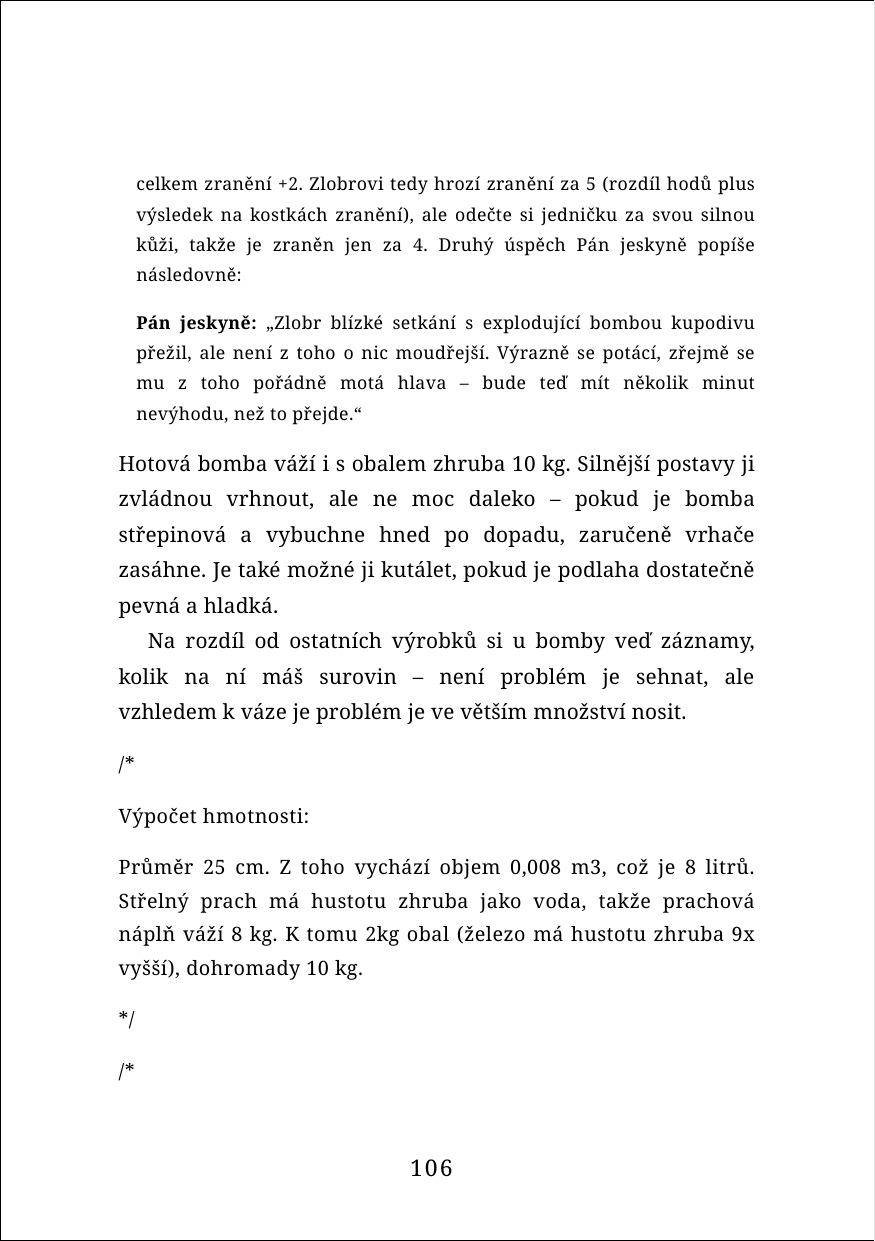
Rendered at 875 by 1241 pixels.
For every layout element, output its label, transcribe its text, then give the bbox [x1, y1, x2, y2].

text Pán jeskyně: „Zlobr blízké setkání s explodující bombou kupodivu přežil, ale není z toho o nic moudřejší. Výrazně se potácí, zřejmě se mu z toho pořádně motá hlava – bude teď mít několik minut nevýhodu, než to přejde.“ [136, 310, 756, 425]
text celkem zranění +2. Zlobrovi tedy hrozí zranění za 5 (rozdíl hodů plus výsledek na kostkách zranění), ale odečte si jedničku za svou silnou kůži, takže je zraněn jen za 4. Druhý úspěch Pán jeskyně popíše následovně: [136, 172, 756, 287]
text /* [118, 751, 756, 778]
text /* [118, 1057, 756, 1084]
text Výpočet hmotnosti: [118, 802, 756, 829]
text Hotová bomba váží i s obalem zhruba 10 kg. Silnější postavy ji zvládnou vrhnout, ale ne moc daleko – pokud je bomba střepinová a vybuchne hned po dopadu, zaručeně vrhače zasáhne. Je také možné ji kutálet, pokud je podlaha dostatečně pevná a hladká. Na rozdíl od ostatních výrobků si u bomby veď záznamy, kolik na ní máš surovin – není problém je sehnat, ale vzhledem k váze je problém je ve větším množství nosit. [118, 449, 756, 726]
text Průměr 25 cm. Z toho vychází objem 0,008 m3, což je 8 litrů. Střelný prach má hustotu zhruba jako voda, takže prachová náplň váží 8 kg. K tomu 2kg obal (železo má hustotu zhruba 9x vyšší), dohromady 10 kg. [118, 853, 756, 981]
text */ [118, 1006, 756, 1033]
